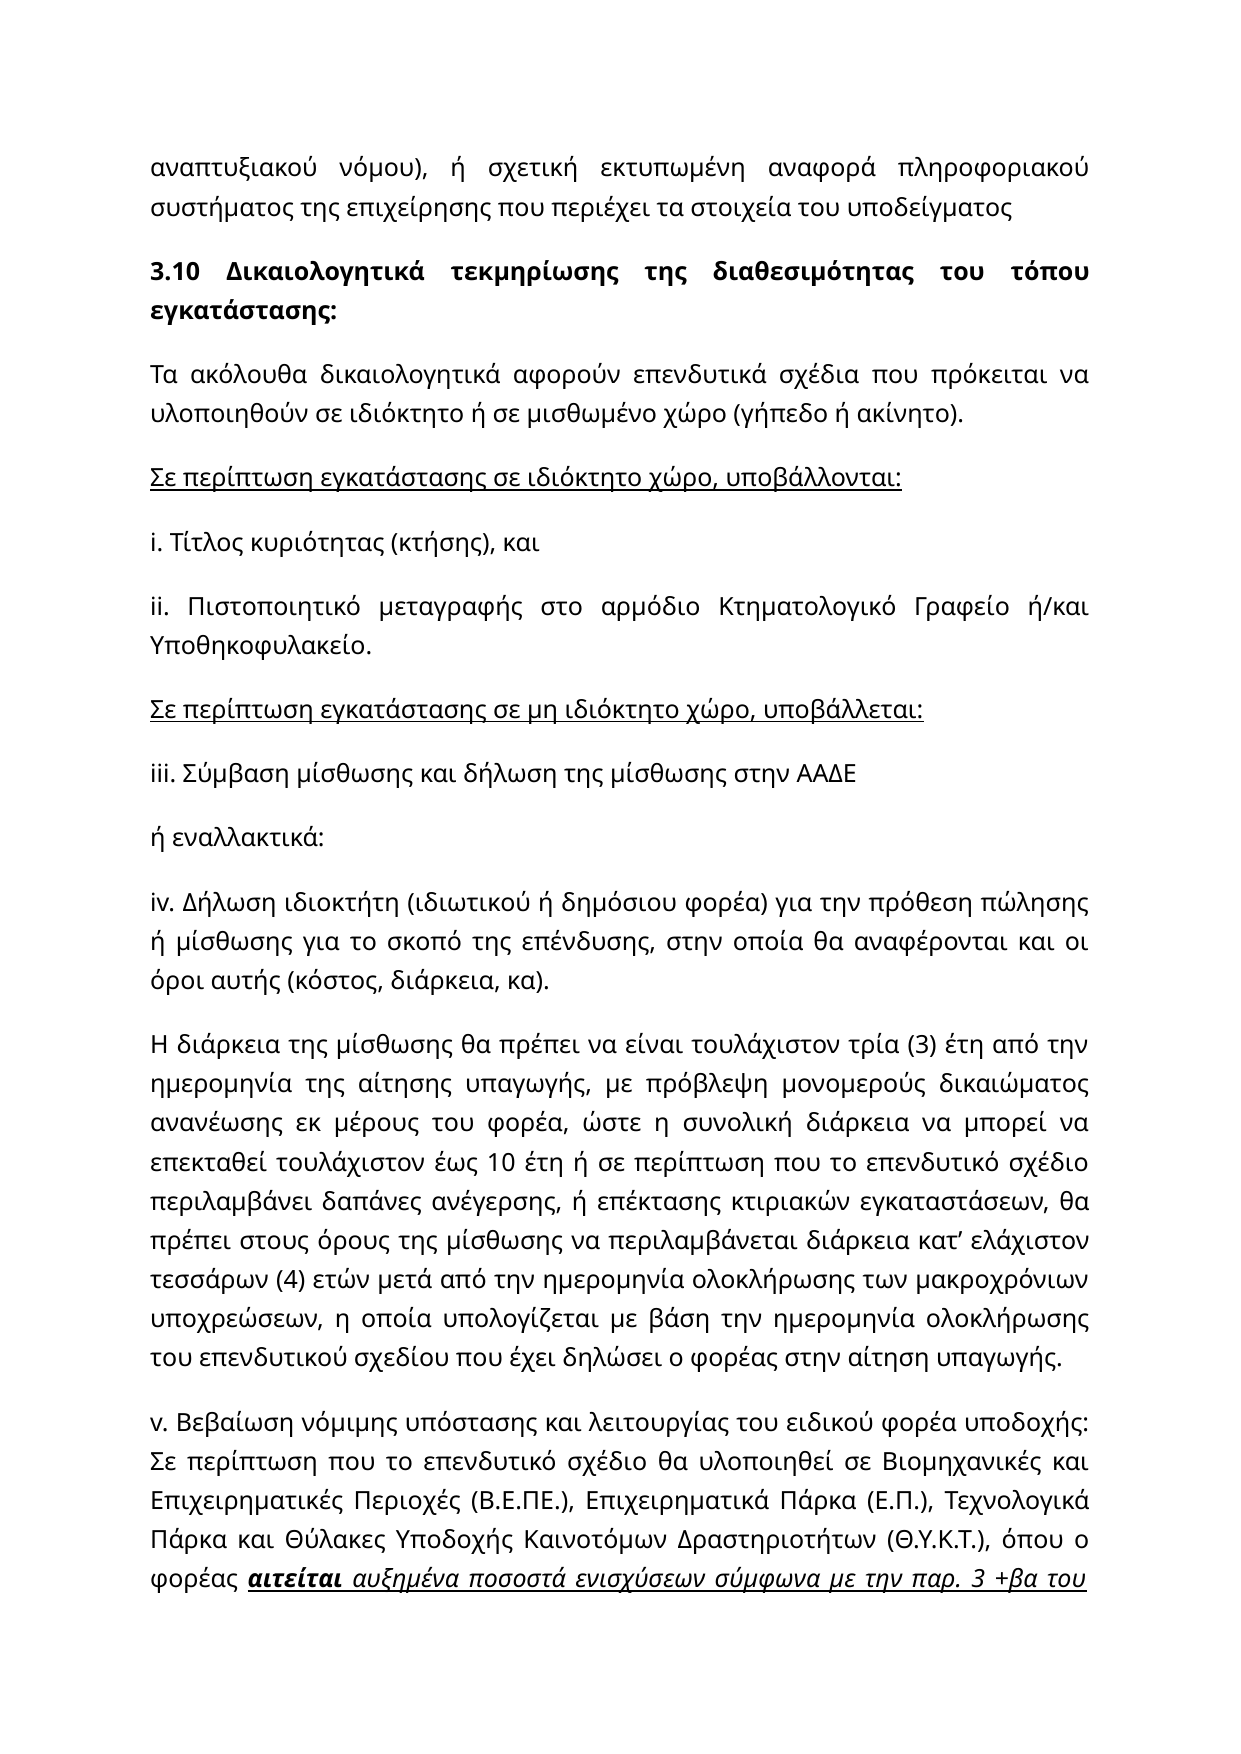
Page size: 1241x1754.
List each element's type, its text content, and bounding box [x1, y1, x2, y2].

text ii. Πιστοποιητικό μεταγραφής στο αρμόδιο Κτηματολογικό Γραφείο ή/και Υποθηκοφυλακείο. [150, 588, 1090, 662]
text ή εναλλακτικά: [150, 820, 1090, 854]
text Σε περίπτωση εγκατάστασης σε ιδιόκτητο χώρο, υποβάλλονται: [150, 460, 1090, 494]
text Σε περίπτωση εγκατάστασης σε μη ιδιόκτητο χώρο, υποβάλλεται: [150, 692, 1090, 726]
text iii. Σύμβαση μίσθωσης και δήλωση της μίσθωσης στην ΑΑΔΕ [150, 756, 1090, 790]
text αναπτυξιακού νόμου), ή σχετική εκτυπωμένη αναφορά πληροφοριακού συστήματος της επιχείρησης που περιέχει τα στοιχεία του υποδείγματος [150, 150, 1090, 223]
text Η διάρκεια της μίσθωσης θα πρέπει να είναι τουλάχιστον τρία (3) έτη από την ημερομηνία της αίτησης υπαγωγής, με πρόβλεψη μονομερούς δικαιώματος ανανέωσης εκ μέρους του φορέα, ώστε η συνολική διάρκεια να μπορεί να επεκταθεί τουλάχιστον έως 10 έτη ή σε περίπτωση που το επενδυτικό σχέδιο περιλαμβάνει δαπάνες ανέγερσης, ή επέκτασης κτιριακών εγκαταστάσεων, θα πρέπει στους όρους της μίσθωσης να περιλαμβάνεται διάρκεια κατ’ ελάχιστον τεσσάρων (4) ετών μετά από την ημερομηνία ολοκλήρωσης των μακροχρόνιων υποχρεώσεων, η οποία υπολογίζεται με βάση την ημερομηνία ολοκλήρωσης του επενδυτικού σχεδίου που έχει δηλώσει ο φορέας στην αίτηση υπαγωγής. [150, 1027, 1090, 1374]
text i. Τίτλος κυριότητας (κτήσης), και [150, 524, 1090, 558]
text iv. Δήλωση ιδιοκτήτη (ιδιωτικού ή δημόσιου φορέα) για την πρόθεση πώλησης ή μίσθωσης για το σκοπό της επένδυσης, στην οποία θα αναφέρονται και οι όροι αυτής (κόστος, διάρκεια, κα). [150, 884, 1090, 997]
text 3.10 Δικαιολογητικά τεκμηρίωσης της διαθεσιμότητας του τόπου εγκατάστασης: [150, 253, 1090, 327]
text v. Βεβαίωση νόμιμης υπόστασης και λειτουργίας του ειδικού φορέα υποδοχής: Σε περίπτωση που το επενδυτικό σχέδιο θα υλοποιηθεί σε Βιομηχανικές και Επιχειρηματικές Περιοχές (Β.Ε.ΠΕ.), Επιχειρηματικά Πάρκα (Ε.Π.), Τεχνολογικά Πάρκα και Θύλακες Υποδοχής Καινοτόμων Δραστηριοτήτων (Θ.Υ.Κ.Τ.), όπου ο φορέας αιτείται αυξημένα ποσοστά ενισχύσεων σύμφωνα με την παρ. 3 +βα του [150, 1404, 1090, 1595]
text Τα ακόλουθα δικαιολογητικά αφορούν επενδυτικά σχέδια που πρόκειται να υλοποιηθούν σε ιδιόκτητο ή σε μισθωμένο χώρο (γήπεδο ή ακίνητο). [150, 357, 1090, 430]
